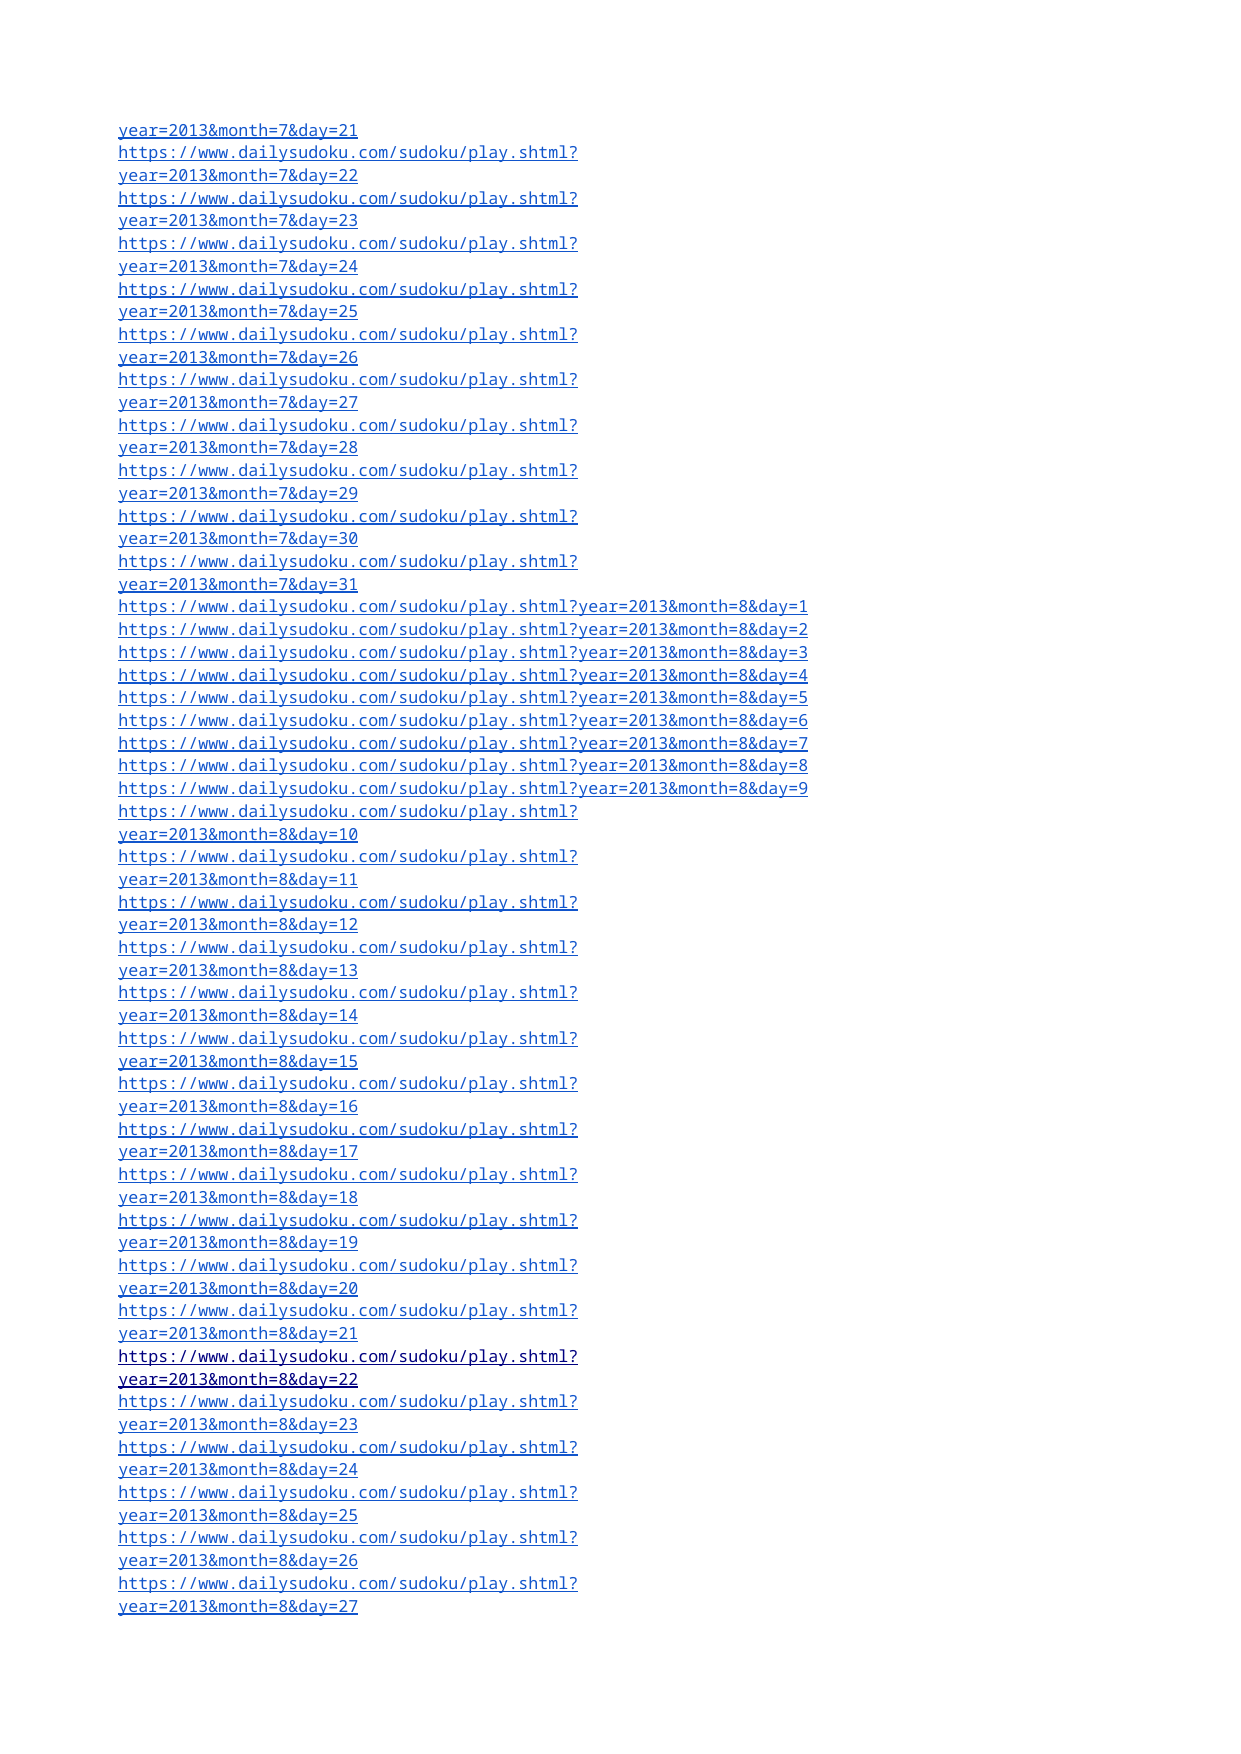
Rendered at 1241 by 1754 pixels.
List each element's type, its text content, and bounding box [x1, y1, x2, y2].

table_cell https://www.dailysudoku.com/sudoku/play.shtml?year=2013&month=8&day=3 [118, 640, 812, 663]
table_cell https://www.dailysudoku.com/sudoku/play.shtml?year=2013&month=8&day=21 [118, 1299, 812, 1344]
table_cell https://www.dailysudoku.com/sudoku/play.shtml?year=2013&month=8&day=19 [118, 1208, 812, 1253]
table_cell https://www.dailysudoku.com/sudoku/play.shtml?year=2013&month=8&day=6 [118, 709, 812, 731]
table_cell year=2013&month=7&day=21 [118, 118, 812, 141]
table_cell https://www.dailysudoku.com/sudoku/play.shtml?year=2013&month=8&day=4 [118, 663, 812, 686]
table_cell https://www.dailysudoku.com/sudoku/play.shtml?year=2013&month=8&day=11 [118, 845, 812, 890]
table_cell https://www.dailysudoku.com/sudoku/play.shtml?year=2013&month=8&day=14 [118, 981, 812, 1026]
table_cell https://www.dailysudoku.com/sudoku/play.shtml?year=2013&month=8&day=12 [118, 890, 812, 936]
table_cell https://www.dailysudoku.com/sudoku/play.shtml?year=2013&month=8&day=27 [118, 1571, 812, 1617]
table_cell https://www.dailysudoku.com/sudoku/play.shtml?year=2013&month=7&day=28 [118, 413, 812, 459]
table_cell https://www.dailysudoku.com/sudoku/play.shtml?year=2013&month=8&day=23 [118, 1390, 812, 1435]
table_cell https://www.dailysudoku.com/sudoku/play.shtml?year=2013&month=8&day=26 [118, 1526, 812, 1571]
table_cell https://www.dailysudoku.com/sudoku/play.shtml?year=2013&month=7&day=24 [118, 232, 812, 277]
table_cell https://www.dailysudoku.com/sudoku/play.shtml?year=2013&month=8&day=9 [118, 777, 812, 799]
table_cell https://www.dailysudoku.com/sudoku/play.shtml?year=2013&month=8&day=24 [118, 1435, 812, 1481]
table_cell https://www.dailysudoku.com/sudoku/play.shtml?year=2013&month=7&day=30 [118, 504, 812, 549]
table_cell https://www.dailysudoku.com/sudoku/play.shtml?year=2013&month=8&day=20 [118, 1254, 812, 1299]
table_cell https://www.dailysudoku.com/sudoku/play.shtml?year=2013&month=7&day=25 [118, 277, 812, 322]
table_cell https://www.dailysudoku.com/sudoku/play.shtml?year=2013&month=8&day=15 [118, 1026, 812, 1072]
table_cell https://www.dailysudoku.com/sudoku/play.shtml?year=2013&month=7&day=29 [118, 459, 812, 504]
table_cell https://www.dailysudoku.com/sudoku/play.shtml?year=2013&month=7&day=27 [118, 368, 812, 413]
table_cell https://www.dailysudoku.com/sudoku/play.shtml?year=2013&month=7&day=31 [118, 550, 812, 595]
table_cell https://www.dailysudoku.com/sudoku/play.shtml?year=2013&month=8&day=25 [118, 1481, 812, 1526]
table_cell https://www.dailysudoku.com/sudoku/play.shtml?year=2013&month=7&day=23 [118, 186, 812, 232]
table_cell https://www.dailysudoku.com/sudoku/play.shtml?year=2013&month=8&day=1 [118, 595, 812, 618]
table_cell https://www.dailysudoku.com/sudoku/play.shtml?year=2013&month=8&day=10 [118, 799, 812, 845]
table_cell https://www.dailysudoku.com/sudoku/play.shtml?year=2013&month=8&day=2 [118, 618, 812, 640]
table_cell https://www.dailysudoku.com/sudoku/play.shtml?year=2013&month=8&day=13 [118, 936, 812, 981]
table_cell https://www.dailysudoku.com/sudoku/play.shtml?year=2013&month=8&day=8 [118, 754, 812, 777]
table_cell https://www.dailysudoku.com/sudoku/play.shtml?year=2013&month=8&day=18 [118, 1163, 812, 1208]
table_cell https://www.dailysudoku.com/sudoku/play.shtml?year=2013&month=7&day=26 [118, 323, 812, 368]
table_cell https://www.dailysudoku.com/sudoku/play.shtml?year=2013&month=8&day=5 [118, 686, 812, 708]
table_cell https://www.dailysudoku.com/sudoku/play.shtml?year=2013&month=8&day=17 [118, 1117, 812, 1163]
table_cell https://www.dailysudoku.com/sudoku/play.shtml?year=2013&month=8&day=22 [118, 1344, 812, 1390]
table_cell https://www.dailysudoku.com/sudoku/play.shtml?year=2013&month=8&day=7 [118, 731, 812, 754]
table_cell https://www.dailysudoku.com/sudoku/play.shtml?year=2013&month=7&day=22 [118, 141, 812, 186]
table_cell https://www.dailysudoku.com/sudoku/play.shtml?year=2013&month=8&day=16 [118, 1072, 812, 1117]
